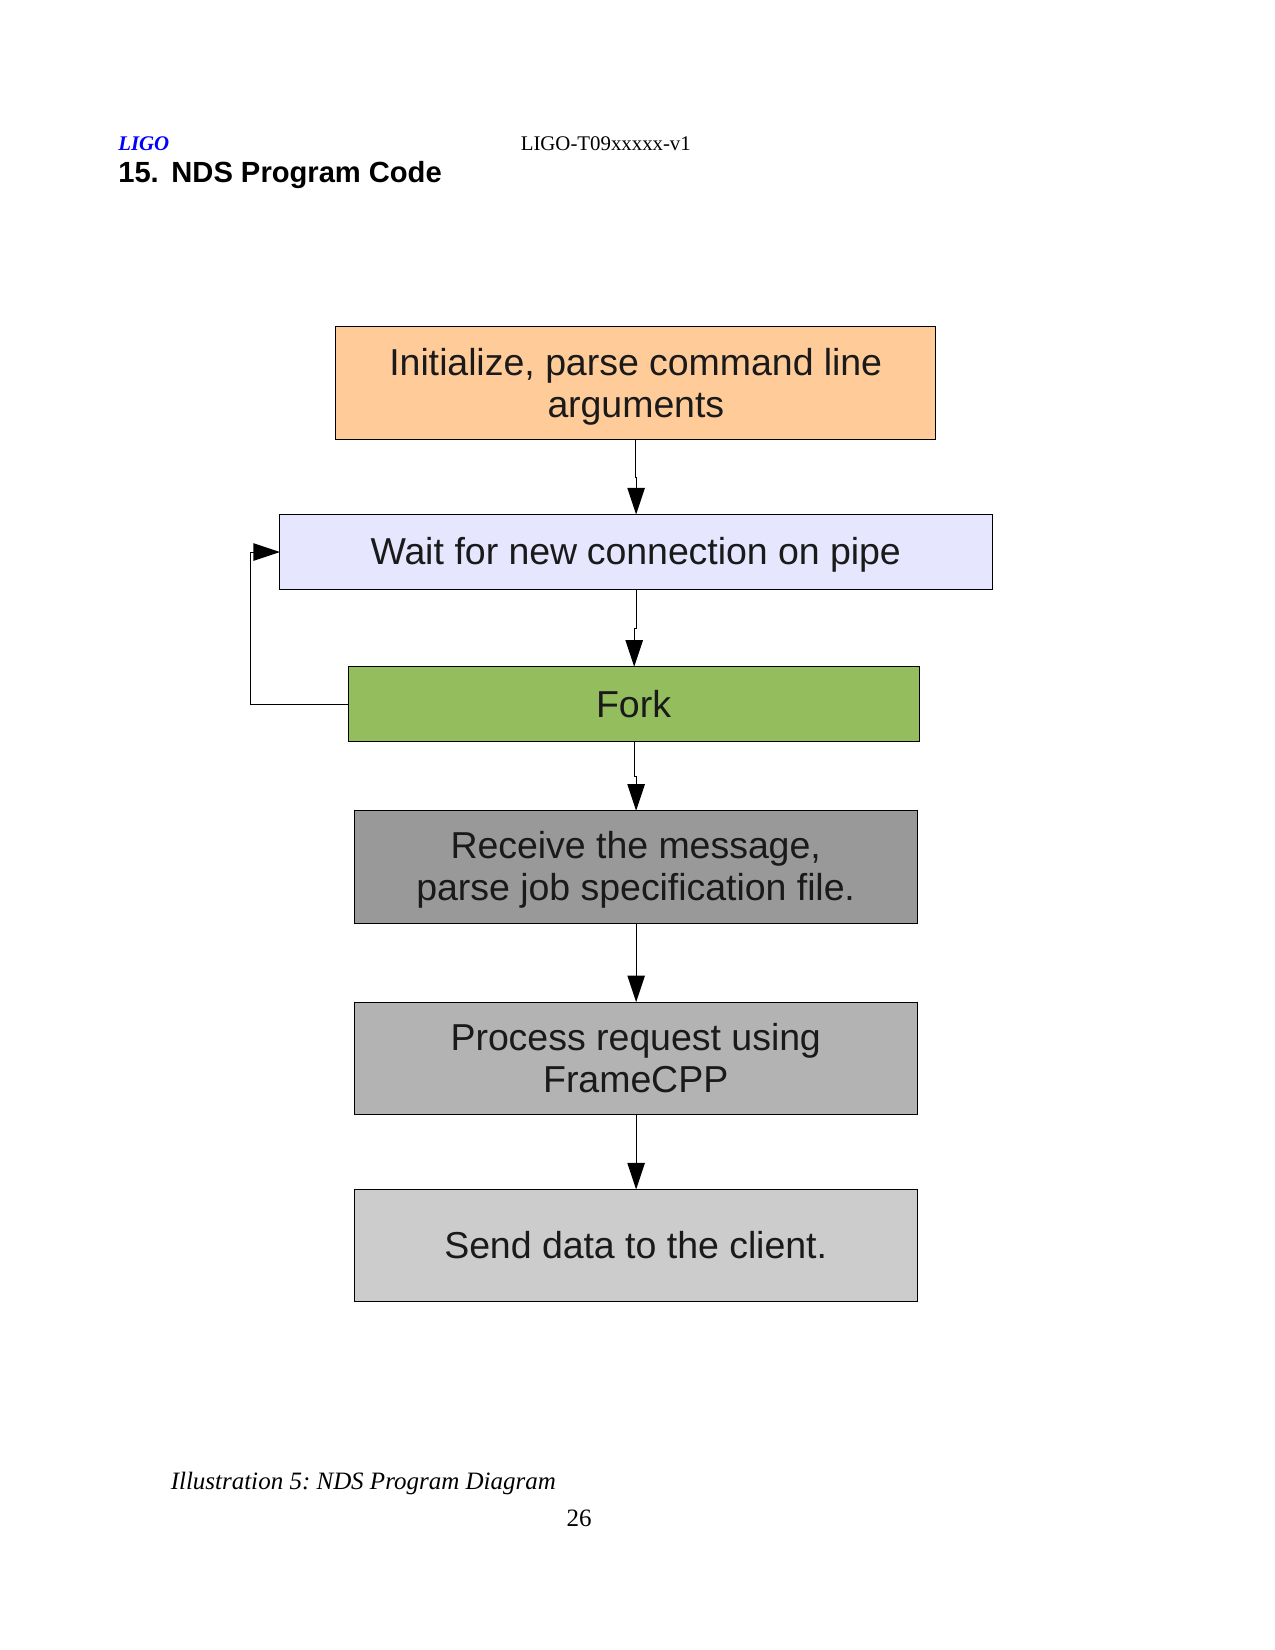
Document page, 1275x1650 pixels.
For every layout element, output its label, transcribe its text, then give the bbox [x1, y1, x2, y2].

subtitle NDS Program Code [118, 155, 1157, 188]
list Illustration 5: NDS Program Diagram [171, 213, 1074, 1495]
subtitle [171, 201, 1074, 213]
